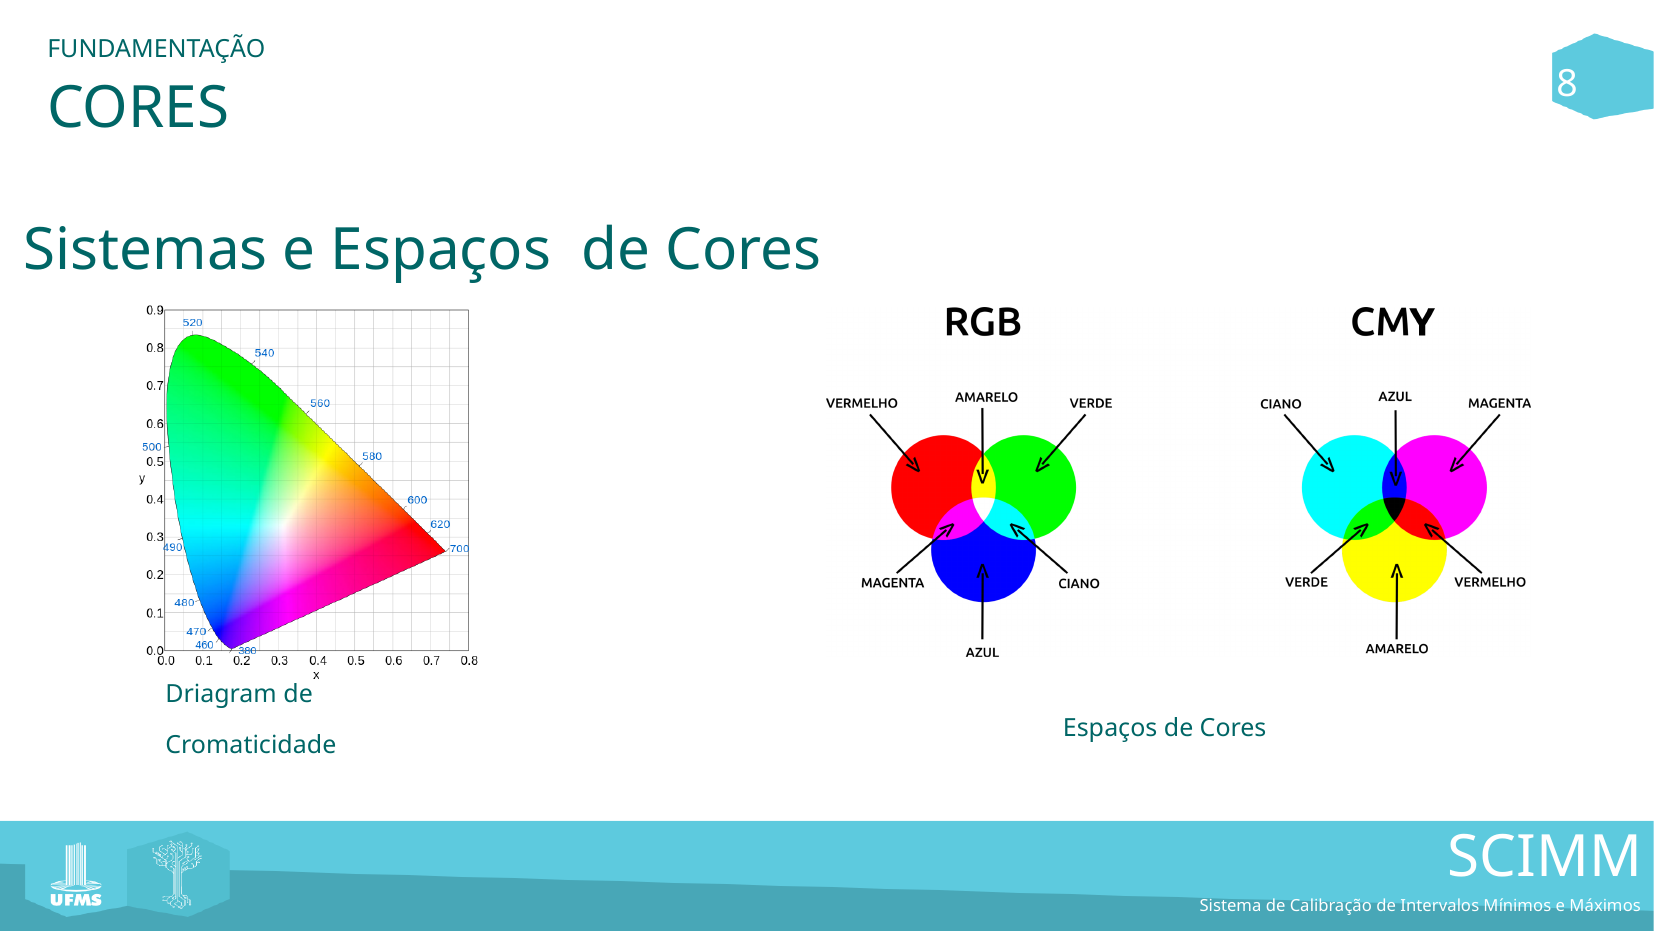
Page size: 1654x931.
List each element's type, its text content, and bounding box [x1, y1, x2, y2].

text_box Driagram de Cromaticidade [129, 617, 461, 802]
text_box Sistemas e Espaços de Cores [0, 134, 1477, 319]
text_box [1542, 49, 1654, 120]
title FUNDAMENTAÇÃO CORES [11, 10, 1501, 166]
text_box Espaços de Cores [1027, 625, 1359, 810]
picture [0, 0, 1654, 931]
title SCIMM Sistema de Calibração de Intervalos Mínimos e Máximos [153, 801, 1642, 931]
